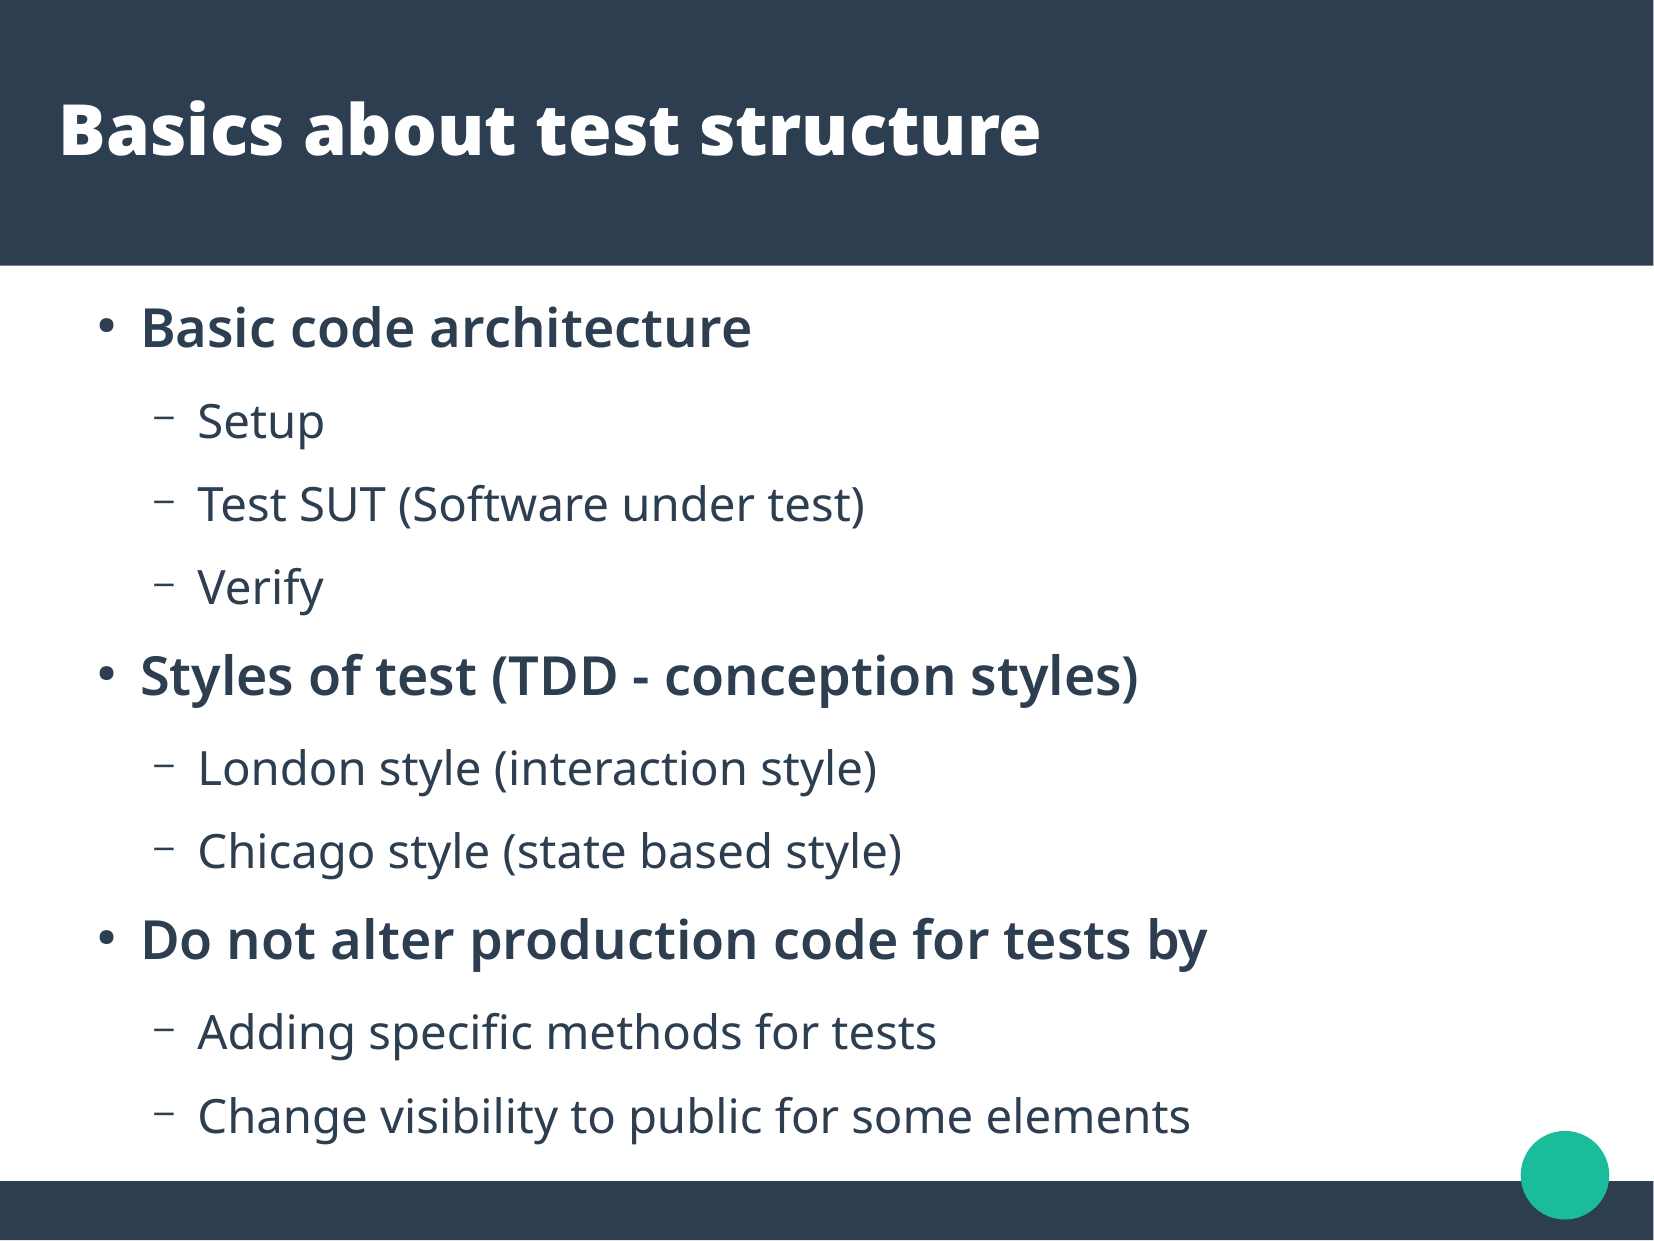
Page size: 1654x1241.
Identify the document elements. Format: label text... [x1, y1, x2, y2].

list Basic code architecture Setup Test SUT (Software under test) Verify Styles of test (TDD - conception styles) London style (interaction style) Chicago style (state based style) Do not alter production code for tests by Adding specific methods for tests Change visibility to public for some elements [82, 290, 1571, 1156]
title Basics about test structure [59, 49, 1595, 207]
